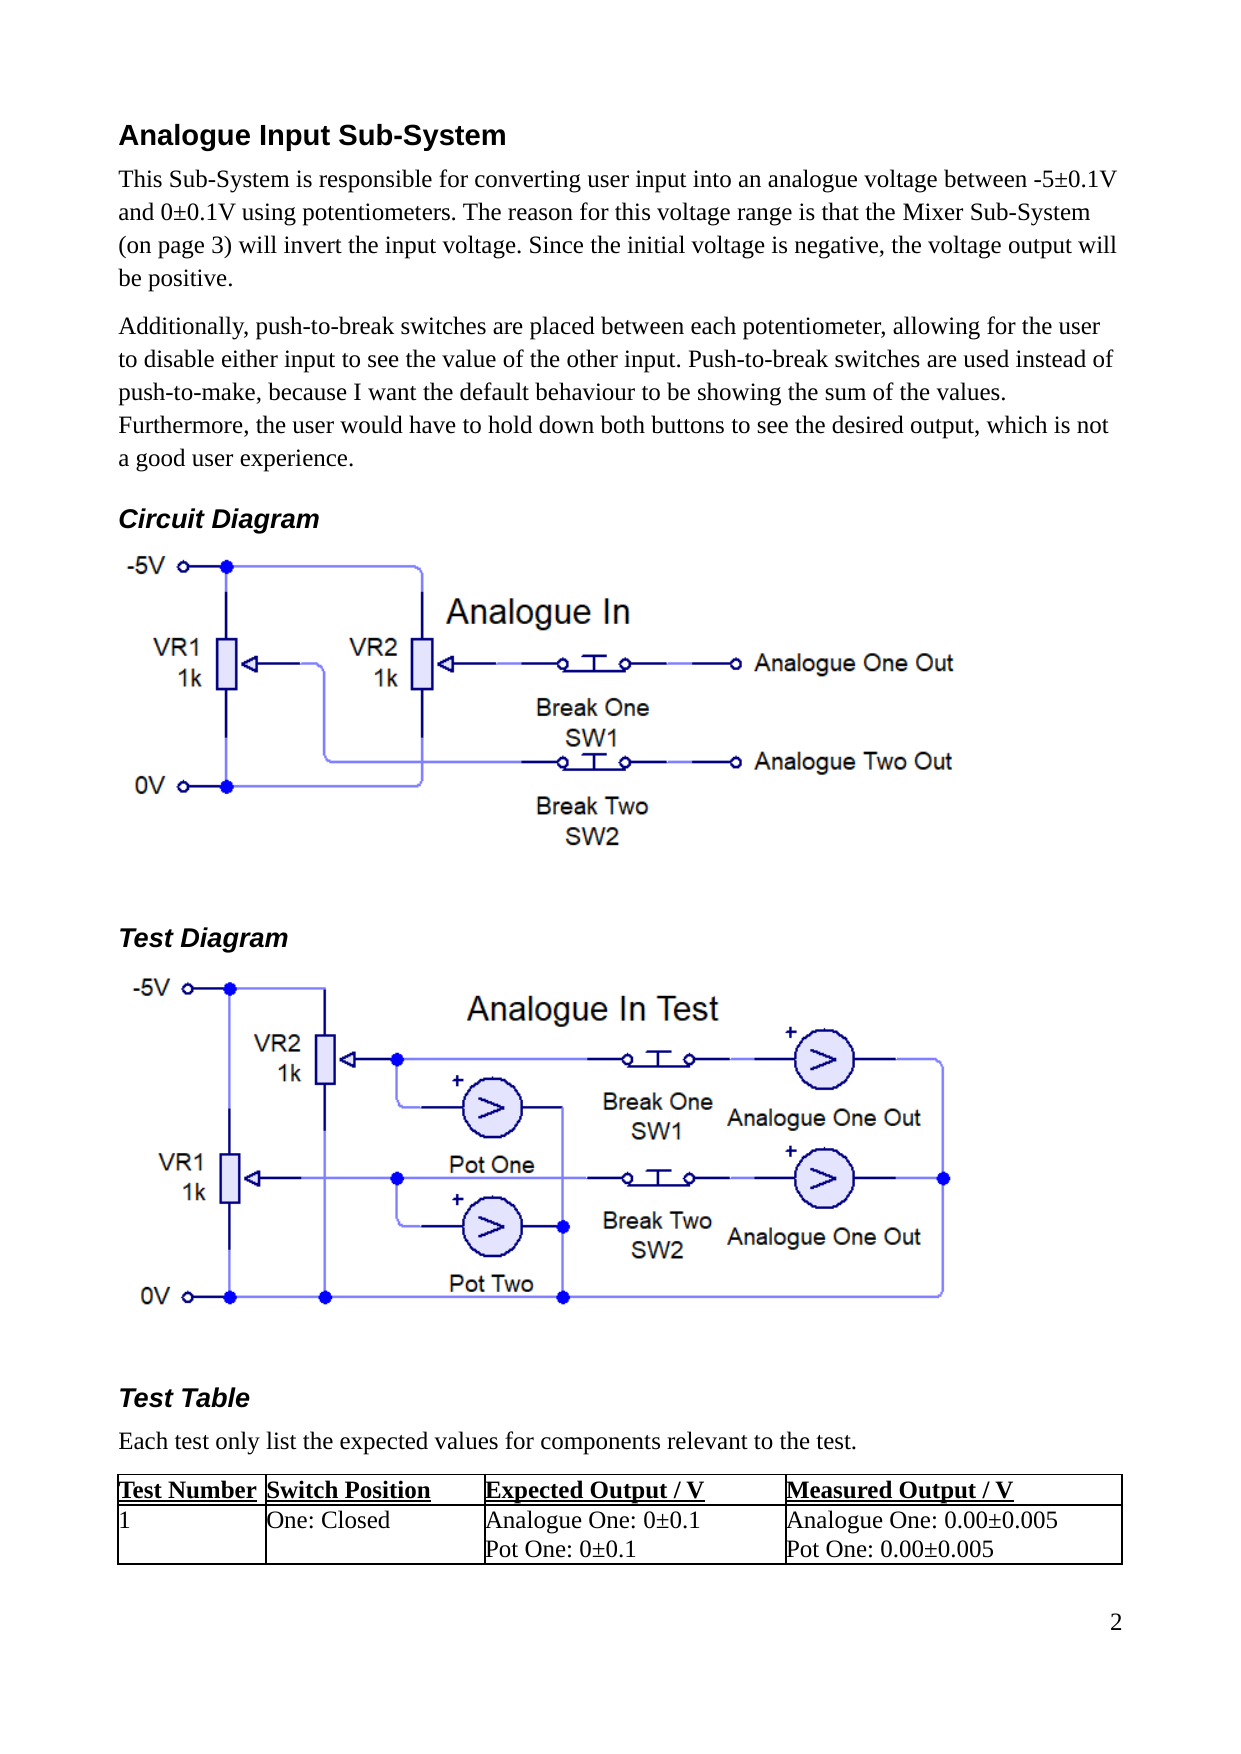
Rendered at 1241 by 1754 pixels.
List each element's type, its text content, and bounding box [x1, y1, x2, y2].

text Each test only list the expected values for components relevant to the test. [118, 1426, 1122, 1455]
subtitle Test Table [118, 1382, 1122, 1413]
table_cell Analogue One: 0.00±0.005 Pot One: 0.00±0.005 [787, 1506, 1121, 1563]
table_header Measured Output / V [787, 1475, 1121, 1504]
table_header Test Number [119, 1475, 265, 1504]
subtitle Analogue Input Sub-System [118, 118, 1122, 152]
subtitle Circuit Diagram [118, 503, 1122, 534]
picture [118, 965, 959, 1318]
text This Sub-System is responsible for converting user input into an analogue voltage between -5±0.1V and 0±0.1V using potentiometers. The reason for this voltage range is that the Mixer Sub-System (on page 3) will invert the input voltage. Since the initial voltage is negative, the voltage output will be positive. [118, 164, 1122, 292]
table_cell Analogue One: 0±0.1 Pot One: 0±0.1 [486, 1506, 785, 1563]
table_header Expected Output / V [486, 1475, 785, 1504]
picture [118, 546, 980, 858]
subtitle Test Diagram [118, 922, 1122, 953]
text Additionally, push-to-break switches are placed between each potentiometer, allowing for the user to disable either input to see the value of the other input. Push-to-break switches are used instead of push-to-make, because I want the default behaviour to be showing the sum of the values. Furthermore, the user would have to hold down both buttons to see the desired output, which is not a good user experience. [118, 311, 1122, 472]
table_cell 1 [119, 1506, 265, 1563]
table_cell One: Closed [267, 1506, 484, 1563]
table_header Switch Position [267, 1475, 484, 1504]
